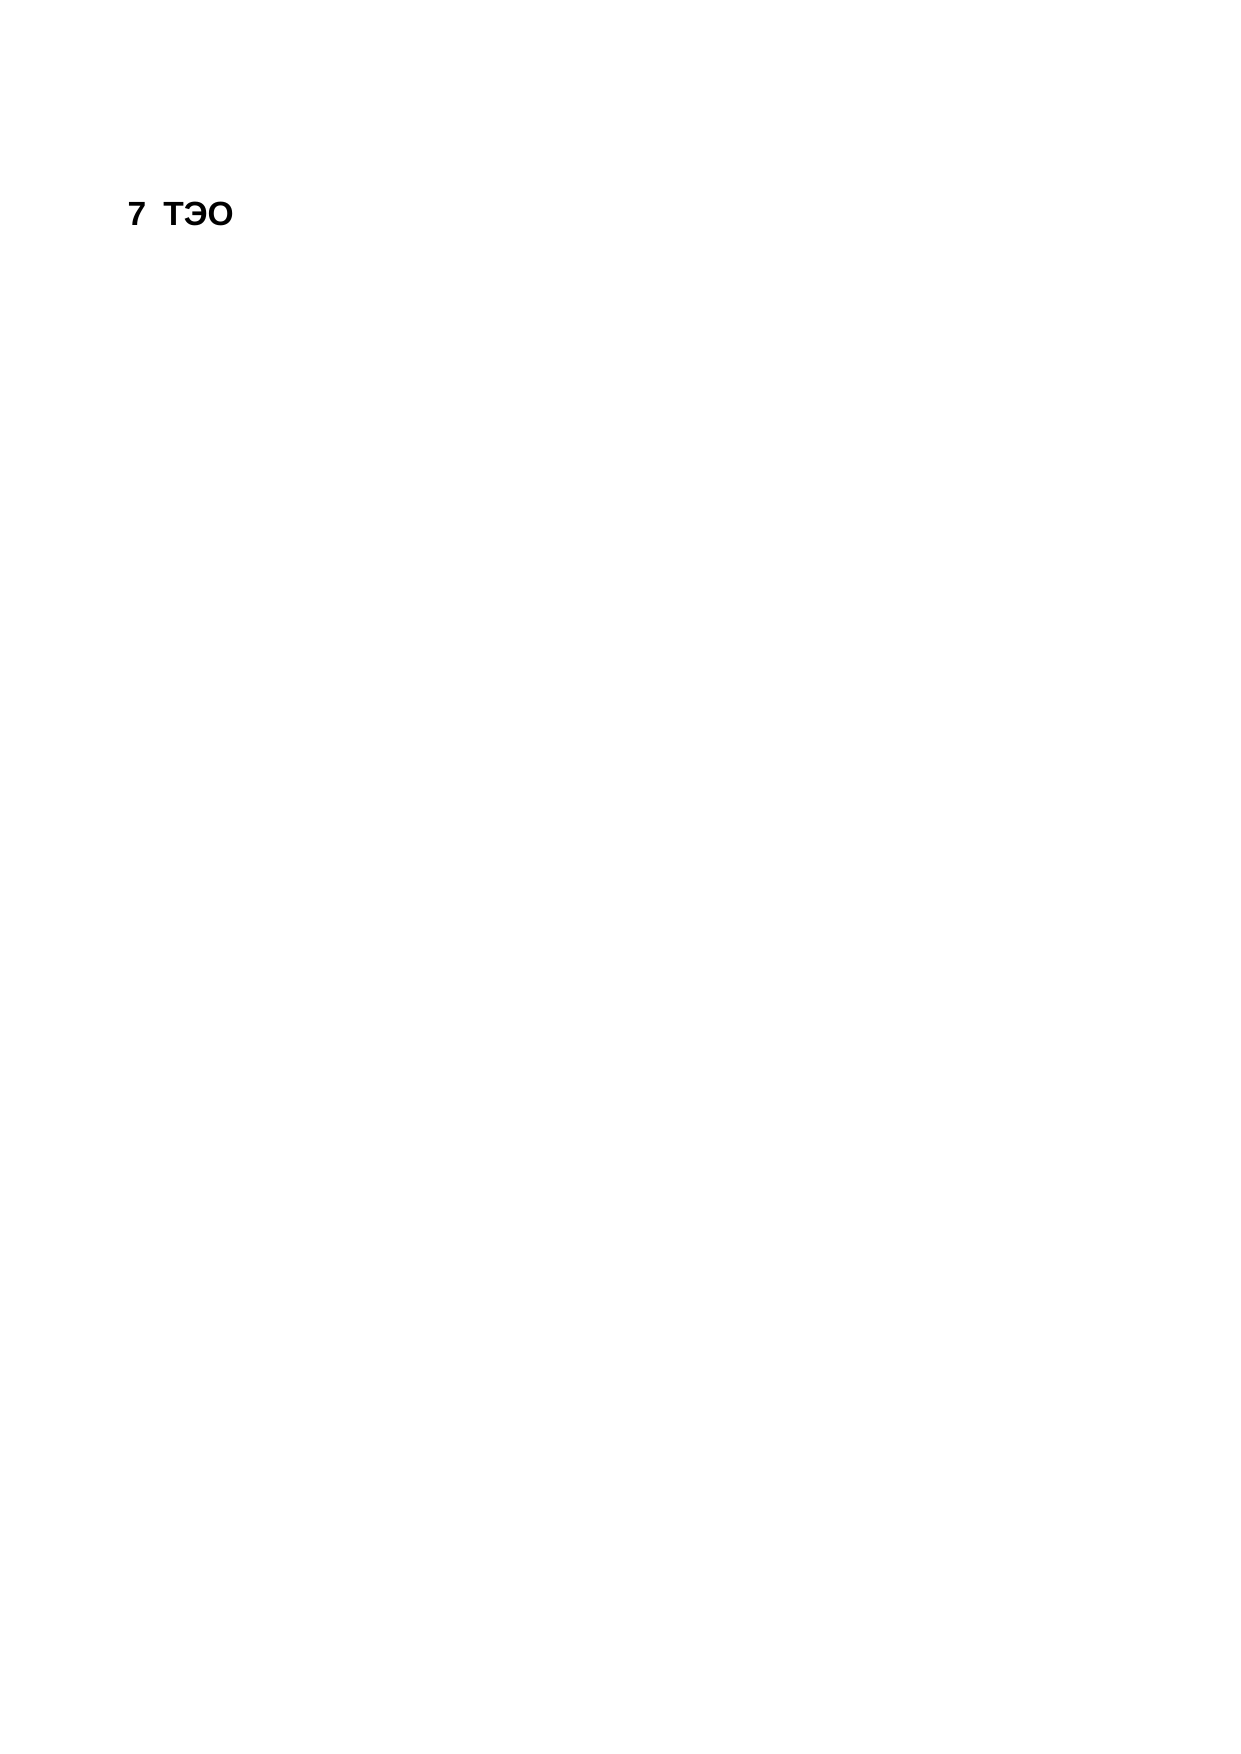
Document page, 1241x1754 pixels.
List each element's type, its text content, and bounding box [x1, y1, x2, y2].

subtitle ТЭО [118, 194, 1122, 233]
